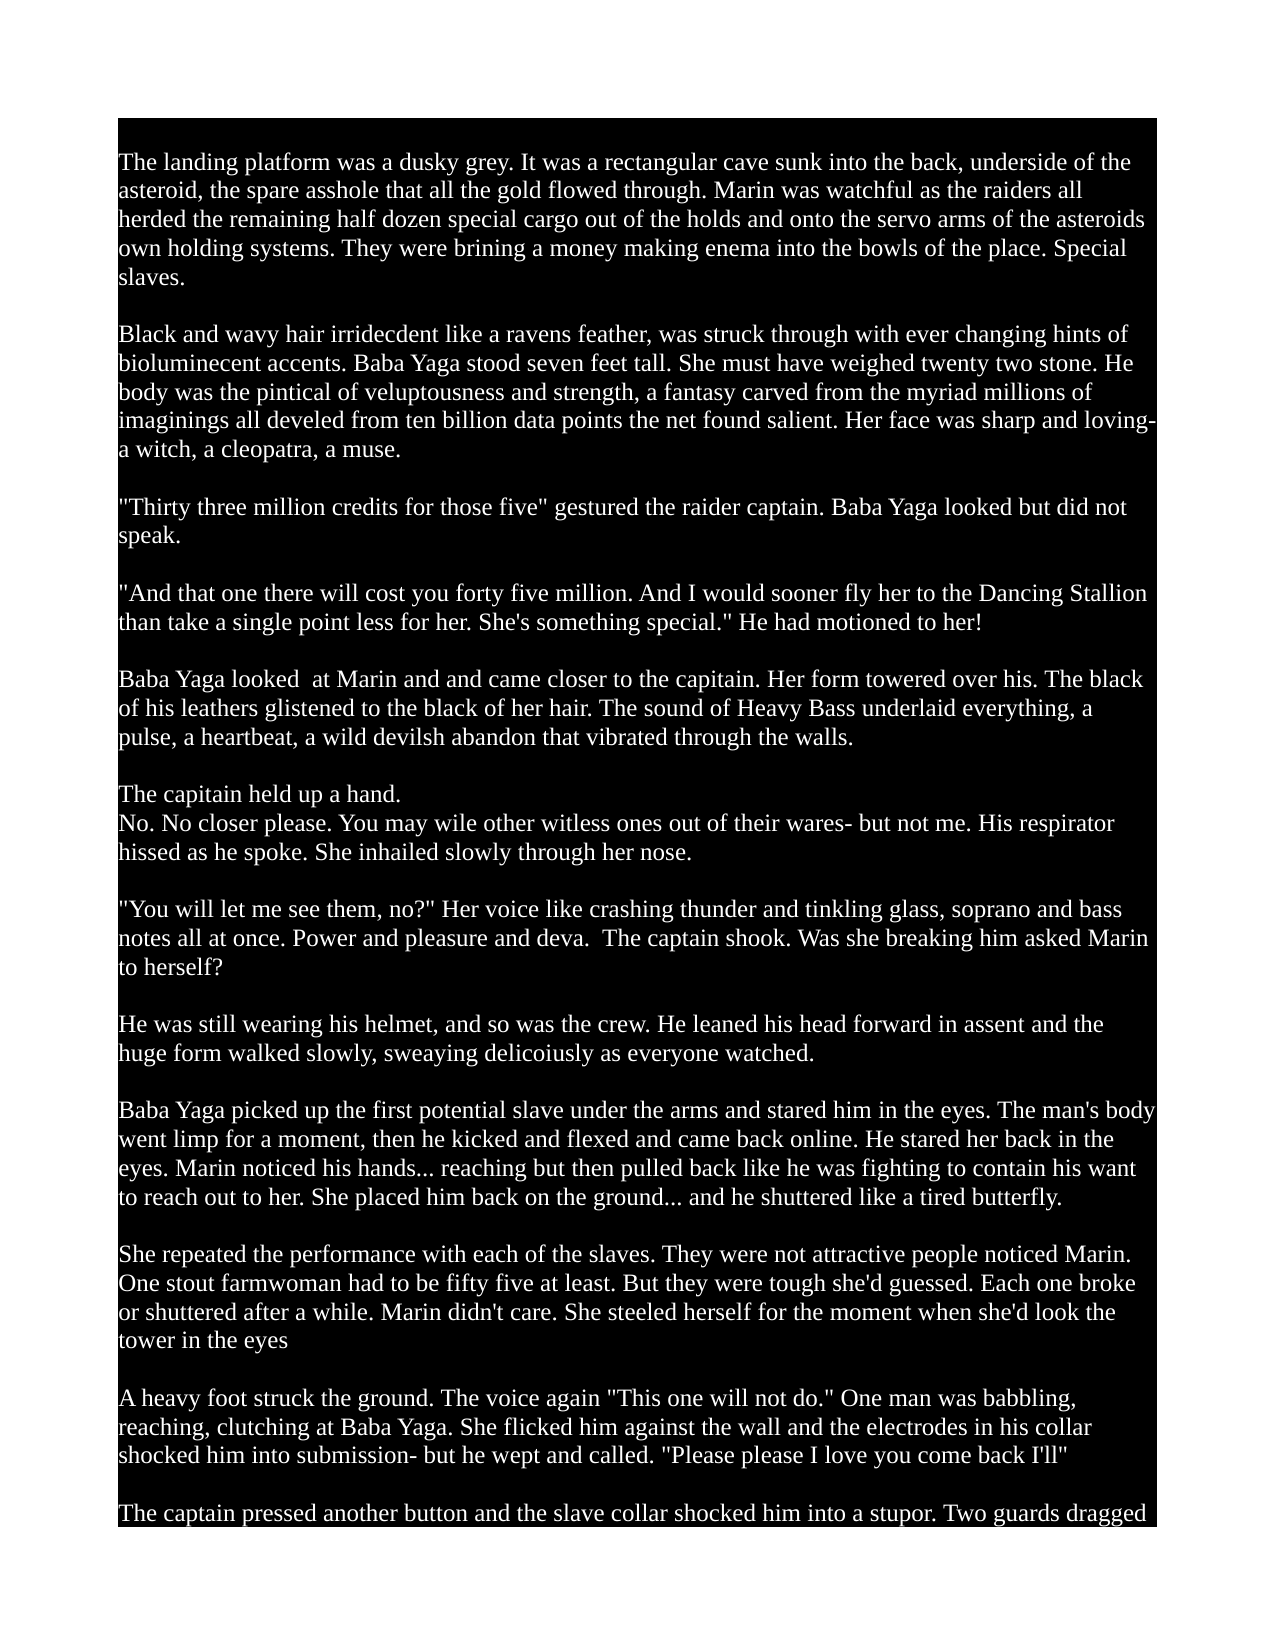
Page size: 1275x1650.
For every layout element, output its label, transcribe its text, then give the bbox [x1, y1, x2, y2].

text The landing platform was a dusky grey. It was a rectangular cave sunk into the back, underside of the asteroid, the spare asshole that all the gold flowed through. Marin was watchful as the raiders all herded the remaining half dozen special cargo out of the holds and onto the servo arms of the asteroids own holding systems. They were brining a money making enema into the bowls of the place. Special slaves. [118, 147, 1157, 291]
text Black and wavy hair irridecdent like a ravens feather, was struck through with ever changing hints of bioluminecent accents. Baba Yaga stood seven feet tall. She must have weighed twenty two stone. He body was the pintical of veluptousness and strength, a fantasy carved from the myriad millions of imaginings all develed from ten billion data points the net found salient. Her face was sharp and loving- a witch, a cleopatra, a muse. [118, 319, 1157, 463]
text He was still wearing his helmet, and so was the crew. He leaned his head forward in assent and the huge form walked slowly, sweaying delicoiusly as everyone watched. [118, 1009, 1157, 1067]
text "And that one there will cost you forty five million. And I would sooner fly her to the Dancing Stallion than take a single point less for her. She's something special." He had motioned to her! [118, 578, 1157, 636]
text Baba Yaga picked up the first potential slave under the arms and stared him in the eyes. The man's body went limp for a moment, then he kicked and flexed and came back online. He stared her back in the eyes. Marin noticed his hands... reaching but then pulled back like he was fighting to contain his want to reach out to her. She placed him back on the ground... and he shuttered like a tired butterfly. [118, 1096, 1157, 1211]
text The capitain held up a hand. No. No closer please. You may wile other witless ones out of their wares- but not me. His respirator hissed as he spoke. She inhailed slowly through her nose. [118, 779, 1157, 866]
text A heavy foot struck the ground. The voice again "This one will not do." One man was babbling, reaching, clutching at Baba Yaga. She flicked him against the wall and the electrodes in his collar shocked him into submission- but he wept and called. "Please please I love you come back I'll" The captain pressed another button and the slave collar shocked him into a stupor. Two guards dragged [118, 1383, 1157, 1527]
text "Thirty three million credits for those five" gestured the raider captain. Baba Yaga looked but did not speak. [118, 492, 1157, 549]
text Baba Yaga looked at Marin and and came closer to the capitain. Her form towered over his. The black of his leathers glistened to the black of her hair. The sound of Heavy Bass underlaid everything, a pulse, a heartbeat, a wild devilsh abandon that vibrated through the walls. [118, 664, 1157, 751]
text She repeated the performance with each of the slaves. They were not attractive people noticed Marin. One stout farmwoman had to be fifty five at least. But they were tough she'd guessed. Each one broke or shuttered after a while. Marin didn't care. She steeled herself for the moment when she'd look the tower in the eyes [118, 1239, 1157, 1354]
text "You will let me see them, no?" Her voice like crashing thunder and tinkling glass, soprano and bass notes all at once. Power and pleasure and deva. The captain shook. Was she breaking him asked Marin to herself? [118, 894, 1157, 1009]
